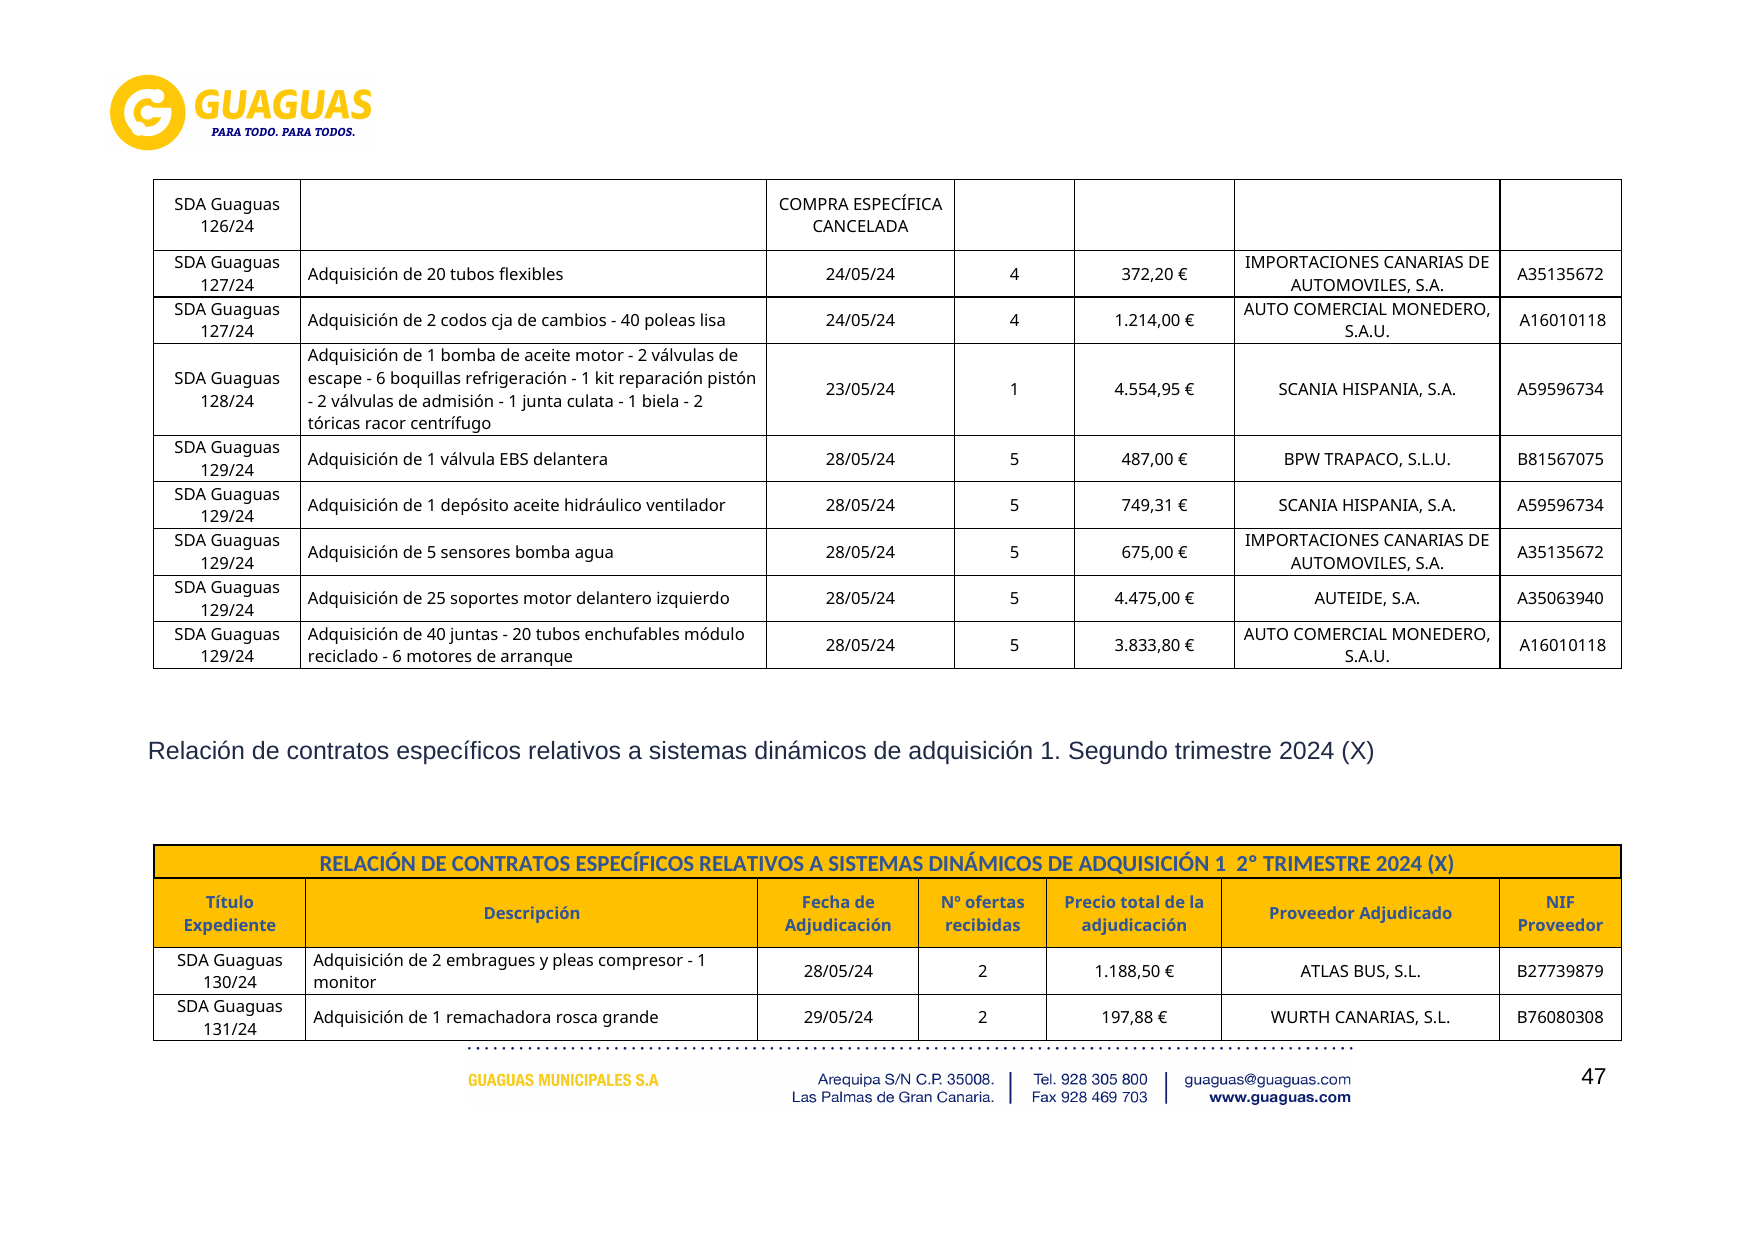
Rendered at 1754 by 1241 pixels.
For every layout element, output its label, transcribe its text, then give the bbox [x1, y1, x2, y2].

table_cell Título Expediente [154, 879, 305, 947]
table_cell Adquisición de 2 codos cja de cambios - 40 poleas lisa [301, 298, 766, 343]
table_cell 4.554,95 € [1075, 344, 1234, 435]
table_cell SCANIA HISPANIA, S.A. [1235, 344, 1499, 435]
table_cell 23/05/24 [767, 344, 954, 435]
table_cell 28/05/24 [767, 529, 954, 574]
table_cell SCANIA HISPANIA, S.A. [1235, 482, 1499, 528]
table_cell A35135672 [1501, 251, 1621, 296]
table_cell SDA Guaguas 127/24 [154, 251, 300, 296]
table_cell Fecha de Adjudicación [758, 879, 918, 947]
table_cell Adquisición de 2 embragues y pleas compresor - 1 monitor [306, 948, 757, 994]
table_cell A59596734 [1501, 344, 1621, 435]
table_cell SDA Guaguas 129/24 [154, 576, 300, 621]
table_cell SDA Guaguas 127/24 [154, 298, 300, 343]
table_cell SDA Guaguas 129/24 [154, 529, 300, 574]
table_cell Proveedor Adjudicado [1222, 879, 1499, 947]
table_cell 197,88 € [1047, 995, 1221, 1040]
table_cell A35135672 [1501, 529, 1621, 574]
text Relación de contratos específicos relativos a sistemas dinámicos de adquisición 1. Segundo trimestre 2024 (X) [148, 736, 1606, 765]
table_cell 372,20 € [1075, 251, 1234, 296]
table_cell 1.188,50 € [1047, 948, 1221, 994]
table_cell 5 [955, 482, 1074, 528]
table_cell Adquisición de 25 soportes motor delantero izquierdo [301, 576, 766, 621]
table_cell SDA Guaguas 129/24 [154, 482, 300, 528]
table_cell 487,00 € [1075, 436, 1234, 481]
table_cell 28/05/24 [767, 436, 954, 481]
table_cell SDA Guaguas 131/24 [154, 995, 305, 1040]
picture [467, 1047, 1353, 1109]
table_cell WURTH CANARIAS, S.L. [1222, 995, 1499, 1040]
table_header RELACIÓN DE CONTRATOS ESPECÍFICOS RELATIVOS A SISTEMAS DINÁMICOS DE ADQUISICIÓN 1 2º TRIMESTRE 2024 (X) [155, 846, 1620, 877]
table_cell BPW TRAPACO, S.L.U. [1235, 436, 1499, 481]
table_cell AUTEIDE, S.A. [1235, 576, 1499, 621]
table_cell SDA Guaguas 130/24 [154, 948, 305, 994]
table_cell [1075, 180, 1234, 249]
table_cell 28/05/24 [758, 948, 918, 994]
table_cell Adquisición de 1 válvula EBS delantera [301, 436, 766, 481]
table_cell [1501, 180, 1621, 249]
table_cell 24/05/24 [767, 298, 954, 343]
table_cell Descripción [306, 879, 757, 947]
table_cell 28/05/24 [767, 576, 954, 621]
table_cell ATLAS BUS, S.L. [1222, 948, 1499, 994]
table_cell AUTO COMERCIAL MONEDERO, S.A.U. [1235, 622, 1499, 668]
table_cell 1 [955, 344, 1074, 435]
table_cell NIF Proveedor [1500, 879, 1621, 947]
table_cell Adquisición de 20 tubos flexibles [301, 251, 766, 296]
table_cell B27739879 [1500, 948, 1621, 994]
picture [107, 73, 374, 152]
table_cell 28/05/24 [767, 482, 954, 528]
table_cell 675,00 € [1075, 529, 1234, 574]
table_cell SDA Guaguas 126/24 [154, 180, 300, 249]
table_cell SDA Guaguas 128/24 [154, 344, 300, 435]
table_cell Adquisición de 40 juntas - 20 tubos enchufables módulo reciclado - 6 motores de arranque [301, 622, 766, 668]
table_cell A16010118 [1501, 622, 1621, 668]
table_cell IMPORTACIONES CANARIAS DE AUTOMOVILES, S.A. [1235, 251, 1499, 296]
table_cell 5 [955, 436, 1074, 481]
table_cell COMPRA ESPECÍFICA CANCELADA [767, 180, 954, 249]
table_cell 4 [955, 251, 1074, 296]
table_cell B81567075 [1501, 436, 1621, 481]
table_cell 5 [955, 529, 1074, 574]
table_cell B76080308 [1500, 995, 1621, 1040]
table_cell Adquisición de 1 remachadora rosca grande [306, 995, 757, 1040]
table_cell A59596734 [1501, 482, 1621, 528]
table_cell 4 [955, 298, 1074, 343]
table_cell 4.475,00 € [1075, 576, 1234, 621]
table_cell 2 [919, 995, 1046, 1040]
table_cell 2 [919, 948, 1046, 994]
table_cell 3.833,80 € [1075, 622, 1234, 668]
table_cell 1.214,00 € [1075, 298, 1234, 343]
table_cell 5 [955, 622, 1074, 668]
table_cell 28/05/24 [767, 622, 954, 668]
table_cell Nº ofertas recibidas [919, 879, 1046, 947]
table_cell 29/05/24 [758, 995, 918, 1040]
table_cell [1235, 180, 1499, 249]
table_cell IMPORTACIONES CANARIAS DE AUTOMOVILES, S.A. [1235, 529, 1499, 574]
table_cell SDA Guaguas 129/24 [154, 436, 300, 481]
table_cell [955, 180, 1074, 249]
table_cell [301, 180, 766, 249]
table_cell AUTO COMERCIAL MONEDERO, S.A.U. [1235, 298, 1499, 343]
table_cell SDA Guaguas 129/24 [154, 622, 300, 668]
table_cell Adquisición de 5 sensores bomba agua [301, 529, 766, 574]
table_cell 5 [955, 576, 1074, 621]
table_cell A35063940 [1501, 576, 1621, 621]
table_cell Precio total de la adjudicación [1047, 879, 1221, 947]
table_cell Adquisición de 1 depósito aceite hidráulico ventilador [301, 482, 766, 528]
table_cell Adquisición de 1 bomba de aceite motor - 2 válvulas de escape - 6 boquillas refrigeración - 1 kit reparación pistón - 2 válvulas de admisión - 1 junta culata - 1 biela - 2 tóricas racor centrífugo [301, 344, 766, 435]
table_cell A16010118 [1501, 298, 1621, 343]
table_cell 749,31 € [1075, 482, 1234, 528]
table_cell 24/05/24 [767, 251, 954, 296]
